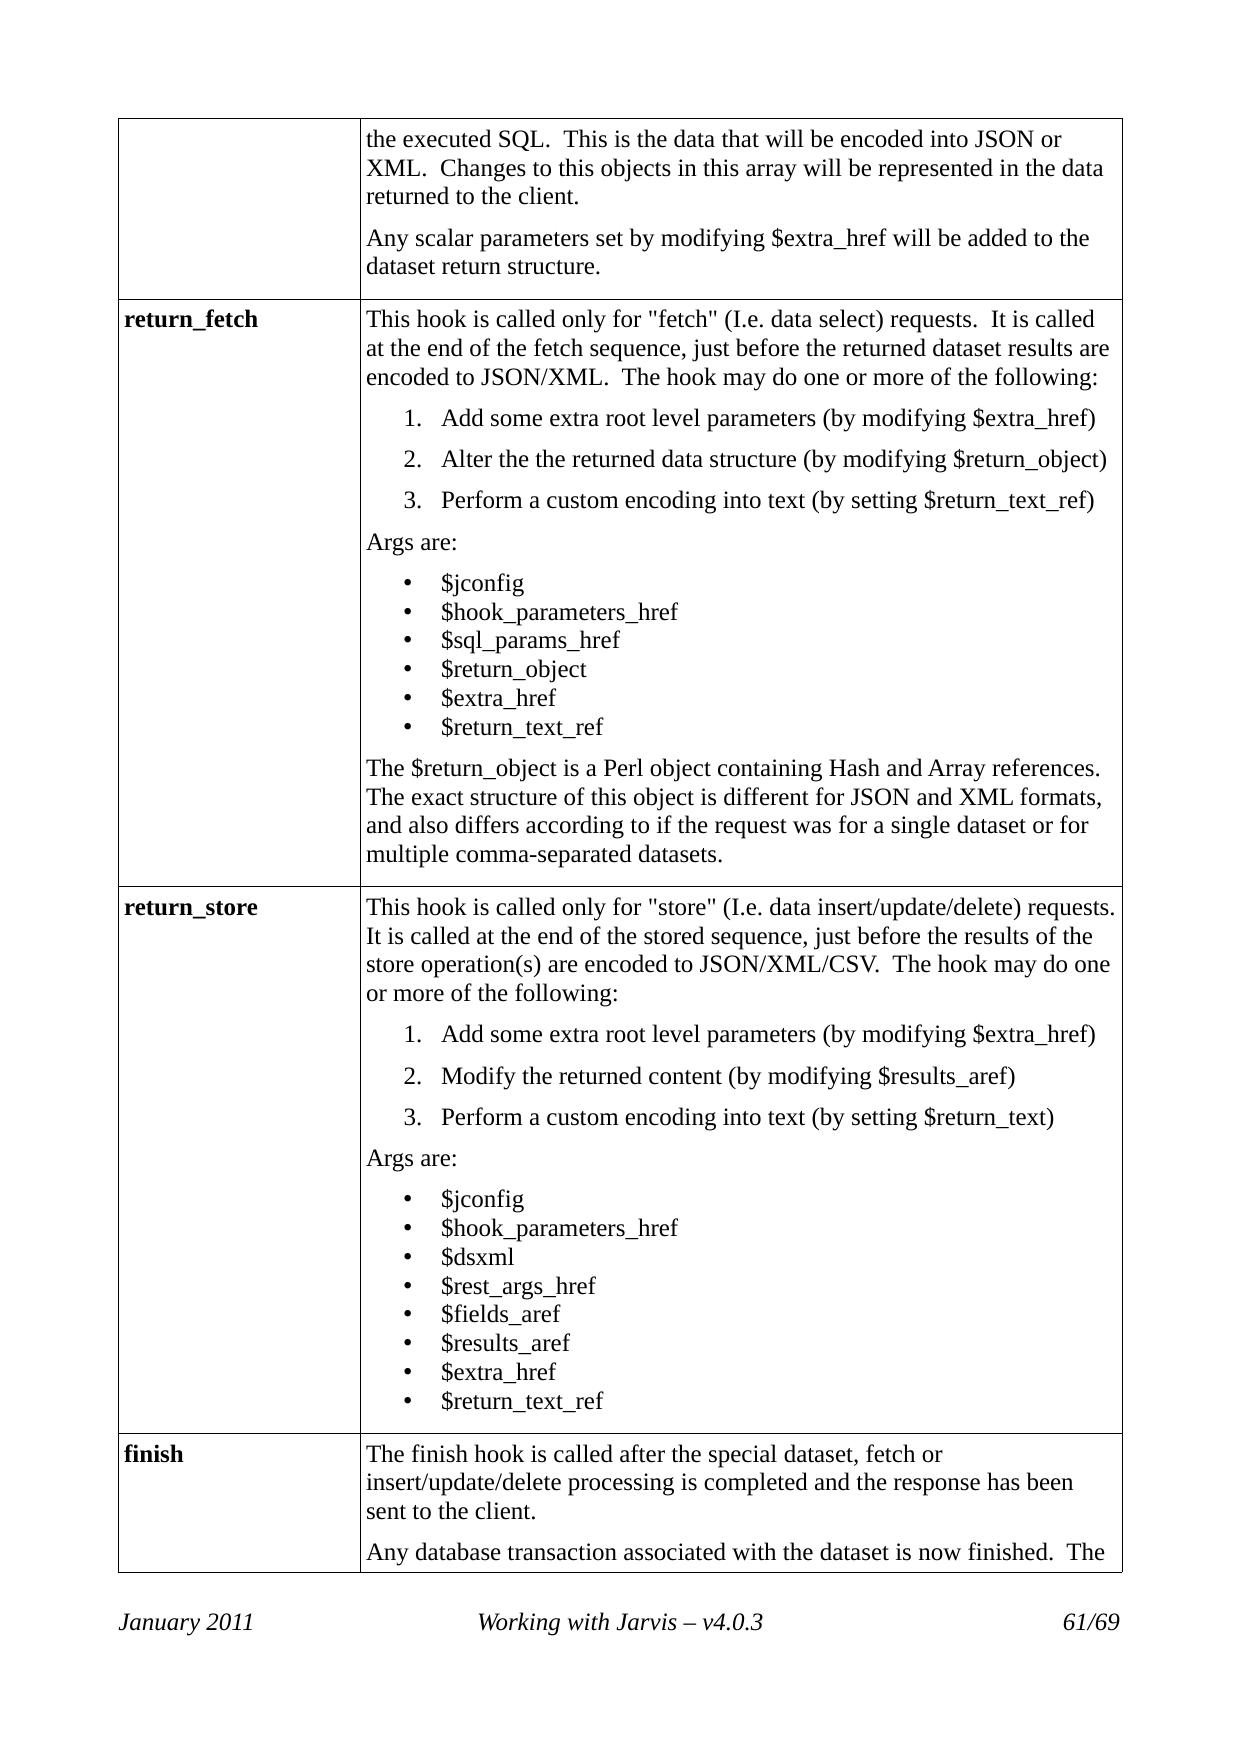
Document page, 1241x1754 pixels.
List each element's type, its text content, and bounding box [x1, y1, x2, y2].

table_cell return_fetch [119, 300, 360, 886]
table_cell This hook is called only for "fetch" (I.e. data select) requests. It is called at the end of the fetch sequence, just before the returned dataset results are encoded to JSON/XML. The hook may do one or more of the following: Add some extra root level parameters (by modifying $extra_href) Alter the the returned data structure (by modifying $return_object) Perform a custom encoding into text (by setting $return_text_ref) Args are: $jconfig $hook_parameters_href $sql_params_href $return_object $extra_href $return_text_ref The $return_object is a Perl object containing Hash and Array references. The exact structure of this object is different for JSON and XML formats, and also differs according to if the request was for a single dataset or for multiple comma-separated datasets. [361, 300, 1122, 886]
table_cell This hook is called only for "store" (I.e. data insert/update/delete) requests. It is called at the end of the stored sequence, just before the results of the store operation(s) are encoded to JSON/XML/CSV. The hook may do one or more of the following: Add some extra root level parameters (by modifying $extra_href) Modify the returned content (by modifying $results_aref) Perform a custom encoding into text (by setting $return_text) Args are: $jconfig $hook_parameters_href $dsxml $rest_args_href $fields_aref $results_aref $extra_href $return_text_ref [361, 887, 1122, 1433]
table_cell return_store [119, 887, 360, 1433]
table_cell finish [119, 1434, 360, 1572]
table_cell [119, 119, 360, 298]
table_cell The finish hook is called after the special dataset, fetch or insert/update/delete processing is completed and the response has been sent to the client. Any database transaction associated with the dataset is now finished. The [361, 1434, 1122, 1572]
table_cell the executed SQL. This is the data that will be encoded into JSON or XML. Changes to this objects in this array will be represented in the data returned to the client. Any scalar parameters set by modifying $extra_href will be added to the dataset return structure. [361, 119, 1122, 298]
